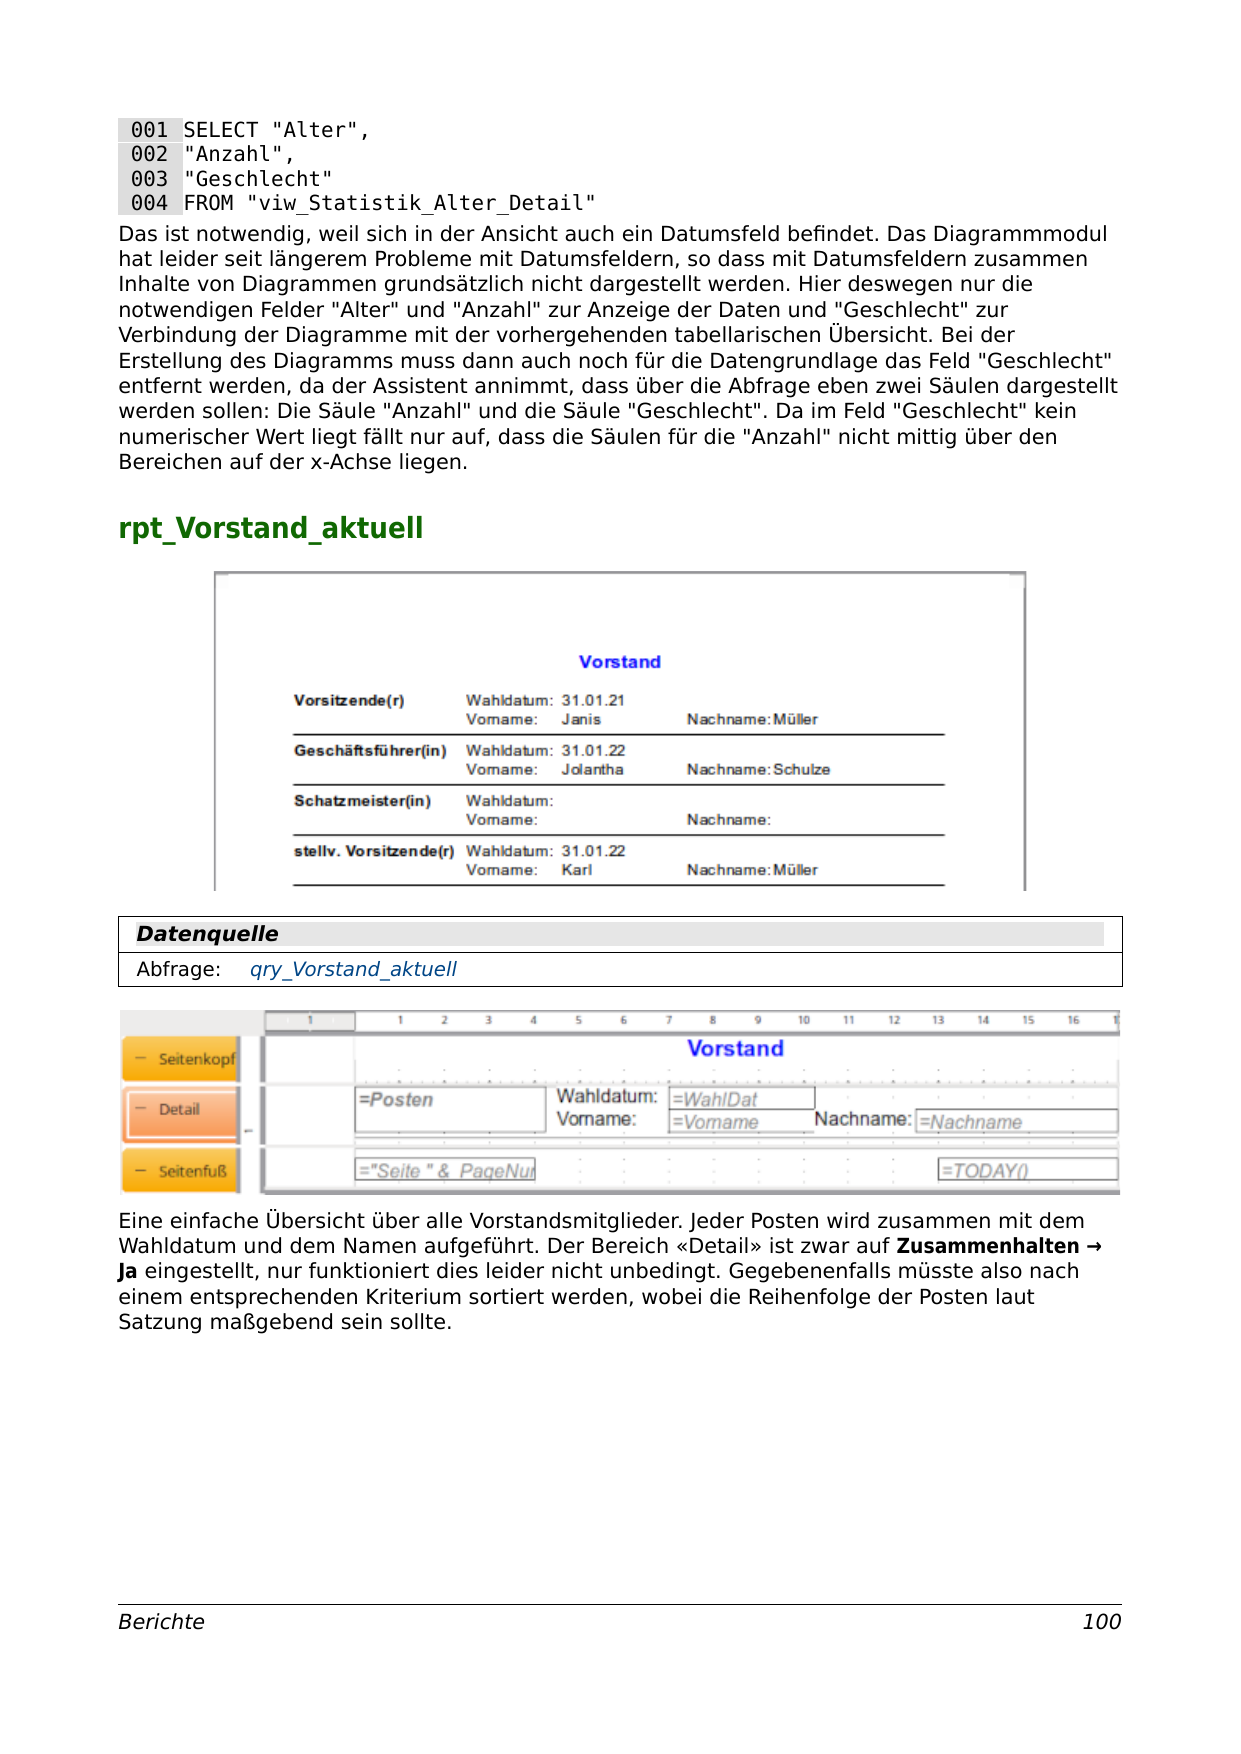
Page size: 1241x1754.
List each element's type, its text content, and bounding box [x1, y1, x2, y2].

text Eine einfache Übersicht über alle Vorstandsmitglieder. Jeder Posten wird zusammen mit dem Wahldatum und dem Namen aufgeführt. Der Bereich «Detail» ist zwar auf Zusammenhalten → Ja eingestellt, nur funktioniert dies leider nicht unbedingt. Gegebenenfalls müsste also nach einem entsprechenden Kriterium sortiert werden, wobei die Reihenfolge der Posten laut Satzung maßgebend sein sollte. [118, 1209, 1122, 1334]
list SELECT "Alter", [183, 118, 1122, 142]
list "Anzahl", [118, 142, 1122, 167]
list FROM "viw_Statistik_Alter_Detail" [183, 191, 1122, 215]
table_header Datenquelle [119, 917, 1122, 952]
subtitle rpt_Vorstand_aktuell [118, 511, 1122, 545]
list "Geschlecht" [183, 167, 1122, 191]
text Das ist notwendig, weil sich in der Ansicht auch ein Datumsfeld befindet. Das Diagrammmodul hat leider seit längerem Probleme mit Datumsfeldern, so dass mit Datumsfeldern zusammen Inhalte von Diagrammen grundsätzlich nicht dargestellt werden. Hier deswegen nur die notwendigen Felder "Alter" und "Anzahl" zur Anzeige der Daten und "Geschlecht" zur Verbindung der Diagramme mit der vorhergehenden tabellarischen Übersicht. Bei der Erstellung des Diagramms muss dann auch noch für die Datengrundlage das Feld "Geschlecht" entfernt werden, da der Assistent annimmt, dass über die Abfrage eben zwei Säulen dargestellt werden sollen: Die Säule "Anzahl" und die Säule "Geschlecht". Da im Feld "Geschlecht" kein numerischer Wert liegt fällt nur auf, dass die Säulen für die "Anzahl" nicht mittig über den Bereichen auf der x-Achse liegen. [118, 222, 1122, 475]
table_cell Abfrage: qry_Vorstand_aktuell [119, 953, 1122, 986]
